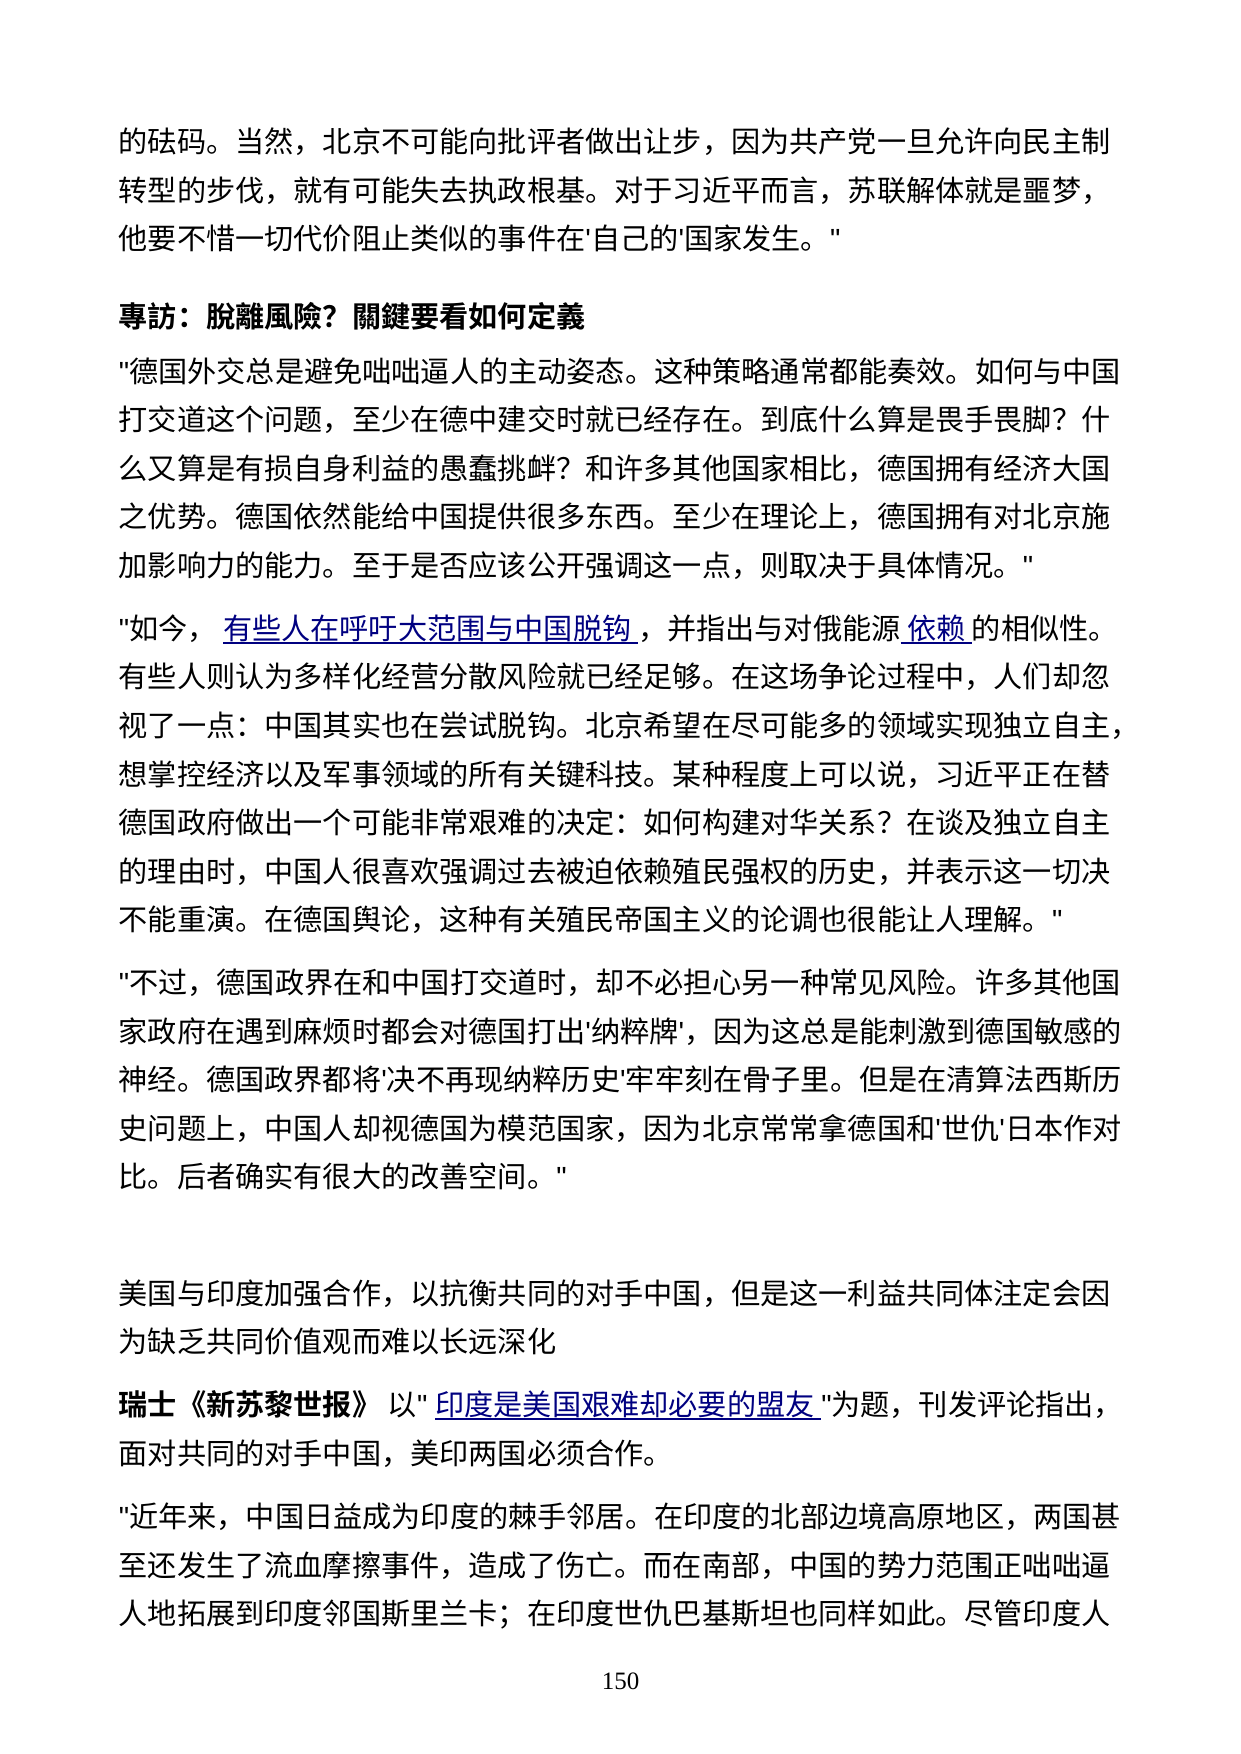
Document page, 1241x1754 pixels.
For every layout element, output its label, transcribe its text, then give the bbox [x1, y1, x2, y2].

text 的砝码。当然，北京不可能向批评者做出让步，因为共产党一旦允许向民主制转型的步伐，就有可能失去执政根基。对于习近平而言，苏联解体就是噩梦，他要不惜一切代价阻止类似的事件在'自己的'国家发生。" [118, 118, 1122, 258]
text 美国与印度加强合作，以抗衡共同的对手中国，但是这一利益共同体注定会因为缺乏共同价值观而难以长远深化 [118, 1270, 1122, 1361]
text "不过，德国政界在和中国打交道时，却不必担心另一种常见风险。许多其他国家政府在遇到麻烦时都会对德国打出'纳粹牌'，因为这总是能刺激到德国敏感的神经。德国政界都将'决不再现纳粹历史'牢牢刻在骨子里。但是在清算法西斯历史问题上，中国人却视德国为模范国家，因为北京常常拿德国和'世仇'日本作对比。后者确实有很大的改善空间。" [118, 960, 1122, 1196]
text "德国外交总是避免咄咄逼人的主动姿态。这种策略通常都能奏效。如何与中国打交道这个问题，至少在德中建交时就已经存在。到底什么算是畏手畏脚？什么又算是有损自身利益的愚蠢挑衅？和许多其他国家相比，德国拥有经济大国之优势。德国依然能给中国提供很多东西。至少在理论上，德国拥有对北京施加影响力的能力。至于是否应该公开强调这一点，则取决于具体情况。" [118, 348, 1122, 584]
text "近年来，中国日益成为印度的棘手邻居。在印度的北部边境高原地区，两国甚至还发生了流血摩擦事件，造成了伤亡。而在南部，中国的势力范围正咄咄逼人地拓展到印度邻国斯里兰卡；在印度世仇巴基斯坦也同样如此。尽管印度人 [118, 1493, 1122, 1633]
subtitle 專訪：脫離風險？關鍵要看如何定義 [118, 293, 1122, 336]
text 瑞士《新苏黎世报》 以" 印度是美国艰难却必要的盟友 "为题，刊发评论指出，面对共同的对手中国，美印两国必须合作。 [118, 1382, 1122, 1473]
text "如今， 有些人在呼吁大范围与中国脱钩 ，并指出与对俄能源 依赖 的相似性。有些人则认为多样化经营分散风险就已经足够。在这场争论过程中，人们却忽视了一点：中国其实也在尝试脱钩。北京希望在尽可能多的领域实现独立自主，想掌控经济以及军事领域的所有关键科技。某种程度上可以说，习近平正在替德国政府做出一个可能非常艰难的决定：如何构建对华关系？在谈及独立自主的理由时，中国人很喜欢强调过去被迫依赖殖民强权的历史，并表示这一切决不能重演。在德国舆论，这种有关殖民帝国主义的论调也很能让人理解。" [118, 605, 1122, 939]
